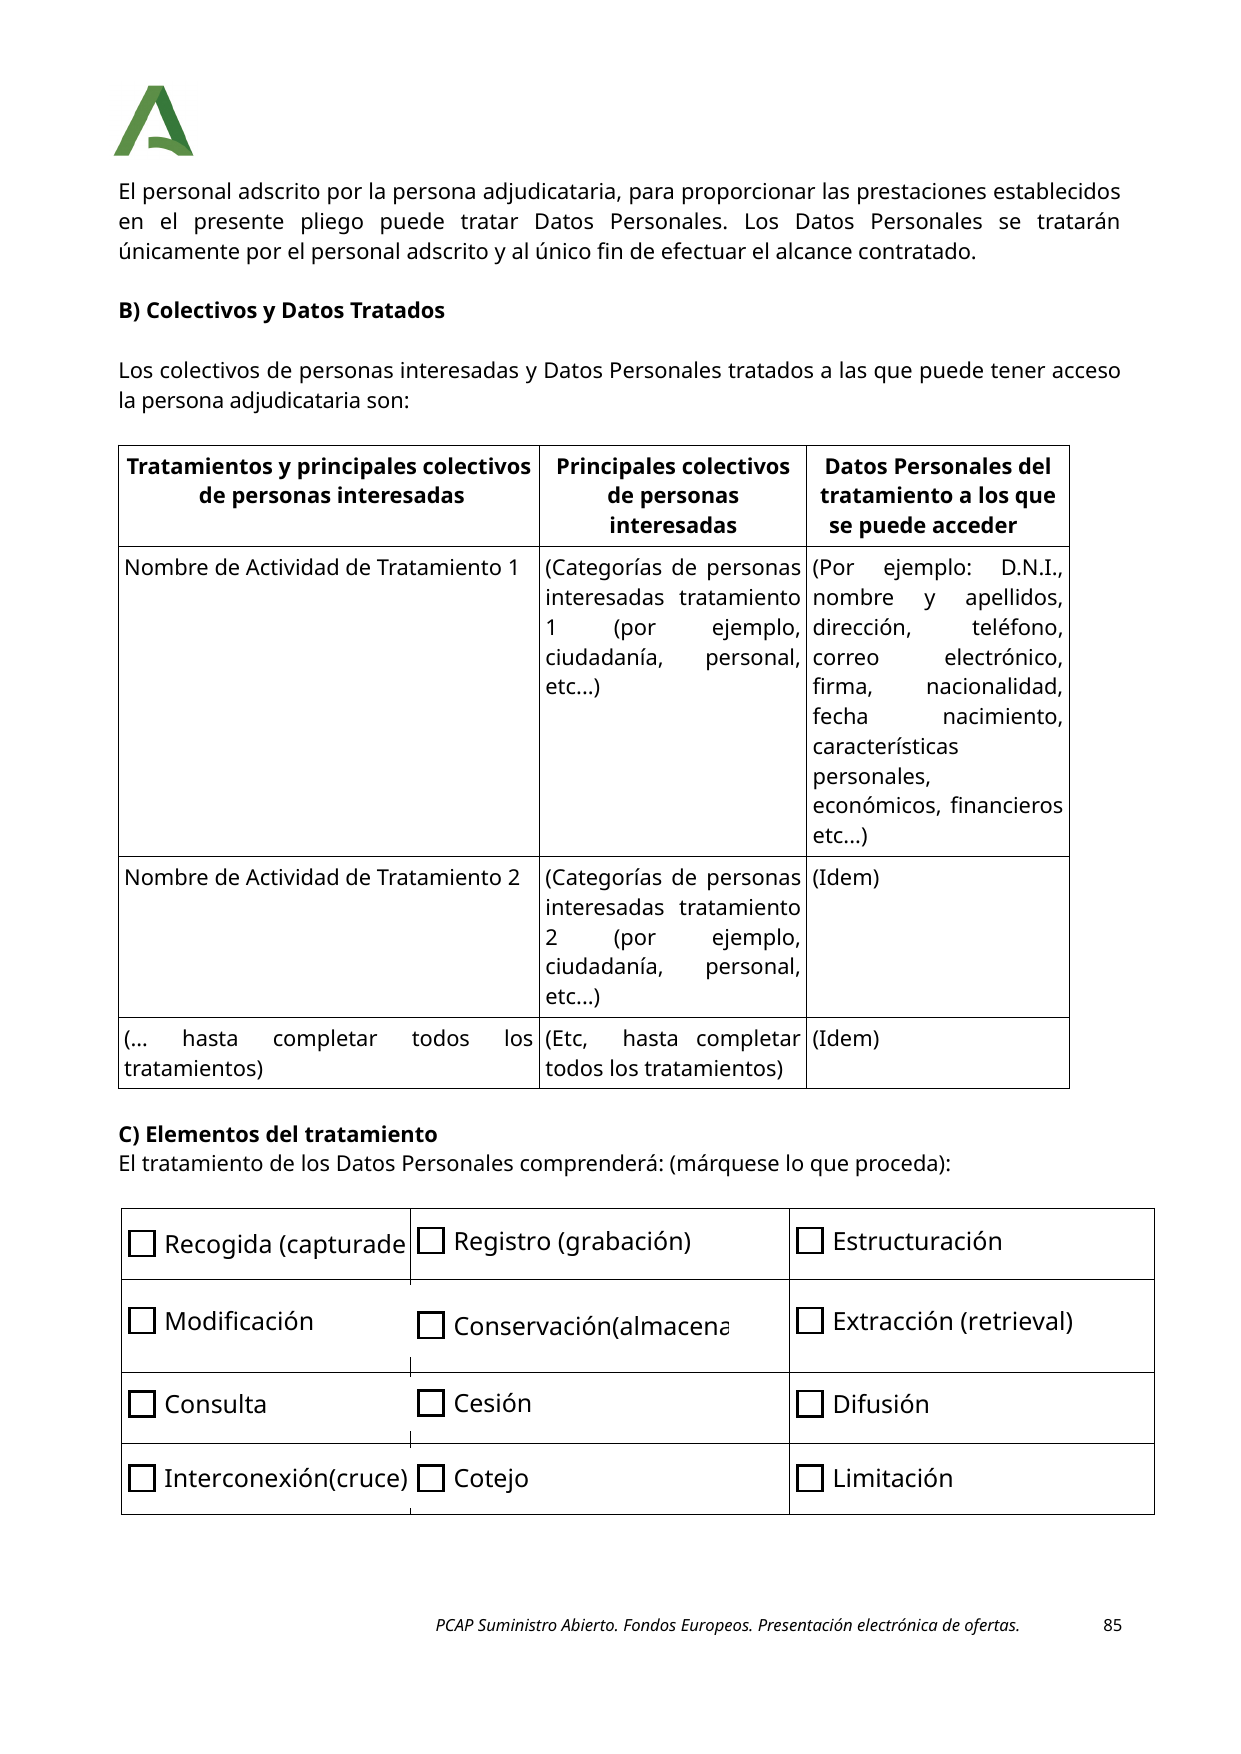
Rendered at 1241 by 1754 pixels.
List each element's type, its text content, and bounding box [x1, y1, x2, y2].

table_cell (Categorías de personas interesadas tratamiento 2 (por ejemplo, ciudadanía, personal, etc...) [540, 857, 806, 1017]
table_cell [411, 1373, 789, 1442]
table_header [411, 1209, 789, 1279]
table_cell Nombre de Actividad de Tratamiento 2 [119, 857, 539, 1017]
text C) Elementos del tratamiento [118, 1118, 1122, 1148]
table_header Datos Personales del tratamiento a los que se puede acceder [807, 446, 1069, 546]
text B) Colectivos y Datos Tratados [118, 296, 1122, 325]
table_cell (… hasta completar todos los tratamientos) [119, 1018, 539, 1088]
table_cell (Idem) [807, 1018, 1069, 1088]
table_cell [790, 1444, 1154, 1514]
table_header Tratamientos y principales colectivos de personas interesadas [119, 446, 539, 546]
table_cell [790, 1373, 1154, 1442]
table_header [790, 1209, 1154, 1279]
table_cell (Categorías de personas interesadas tratamiento 1 (por ejemplo, ciudadanía, personal, etc...) [540, 547, 806, 856]
table_header [122, 1209, 410, 1279]
text El personal adscrito por la persona adjudicataria, para proporcionar las prestaciones establecidos en el presente pliego puede tratar Datos Personales. Los Datos Personales se tratarán únicamente por el personal adscrito y al único fin de efectuar el alcance contratado. [118, 176, 1122, 266]
text El tratamiento de los Datos Personales comprenderá: (márquese lo que proceda): [118, 1148, 1122, 1178]
table_cell [790, 1280, 1154, 1372]
table_cell [411, 1280, 789, 1372]
table_cell [411, 1444, 789, 1514]
table_cell [122, 1373, 410, 1442]
table_cell (Etc, hasta completar todos los tratamientos) [540, 1018, 806, 1088]
table_cell [122, 1444, 410, 1514]
picture [109, 81, 198, 160]
text Los colectivos de personas interesadas y Datos Personales tratados a las que puede tener acceso la persona adjudicataria son: [118, 355, 1122, 415]
table_cell (Por ejemplo: D.N.I., nombre y apellidos, dirección, teléfono, correo electrónico, firma, nacionalidad, fecha nacimiento, características personales, económicos, financieros etc...) [807, 547, 1069, 856]
table_cell Nombre de Actividad de Tratamiento 1 [119, 547, 539, 856]
table_cell (Idem) [807, 857, 1069, 1017]
table_header Principales colectivos de personas interesadas [540, 446, 806, 546]
table_cell [122, 1280, 410, 1372]
